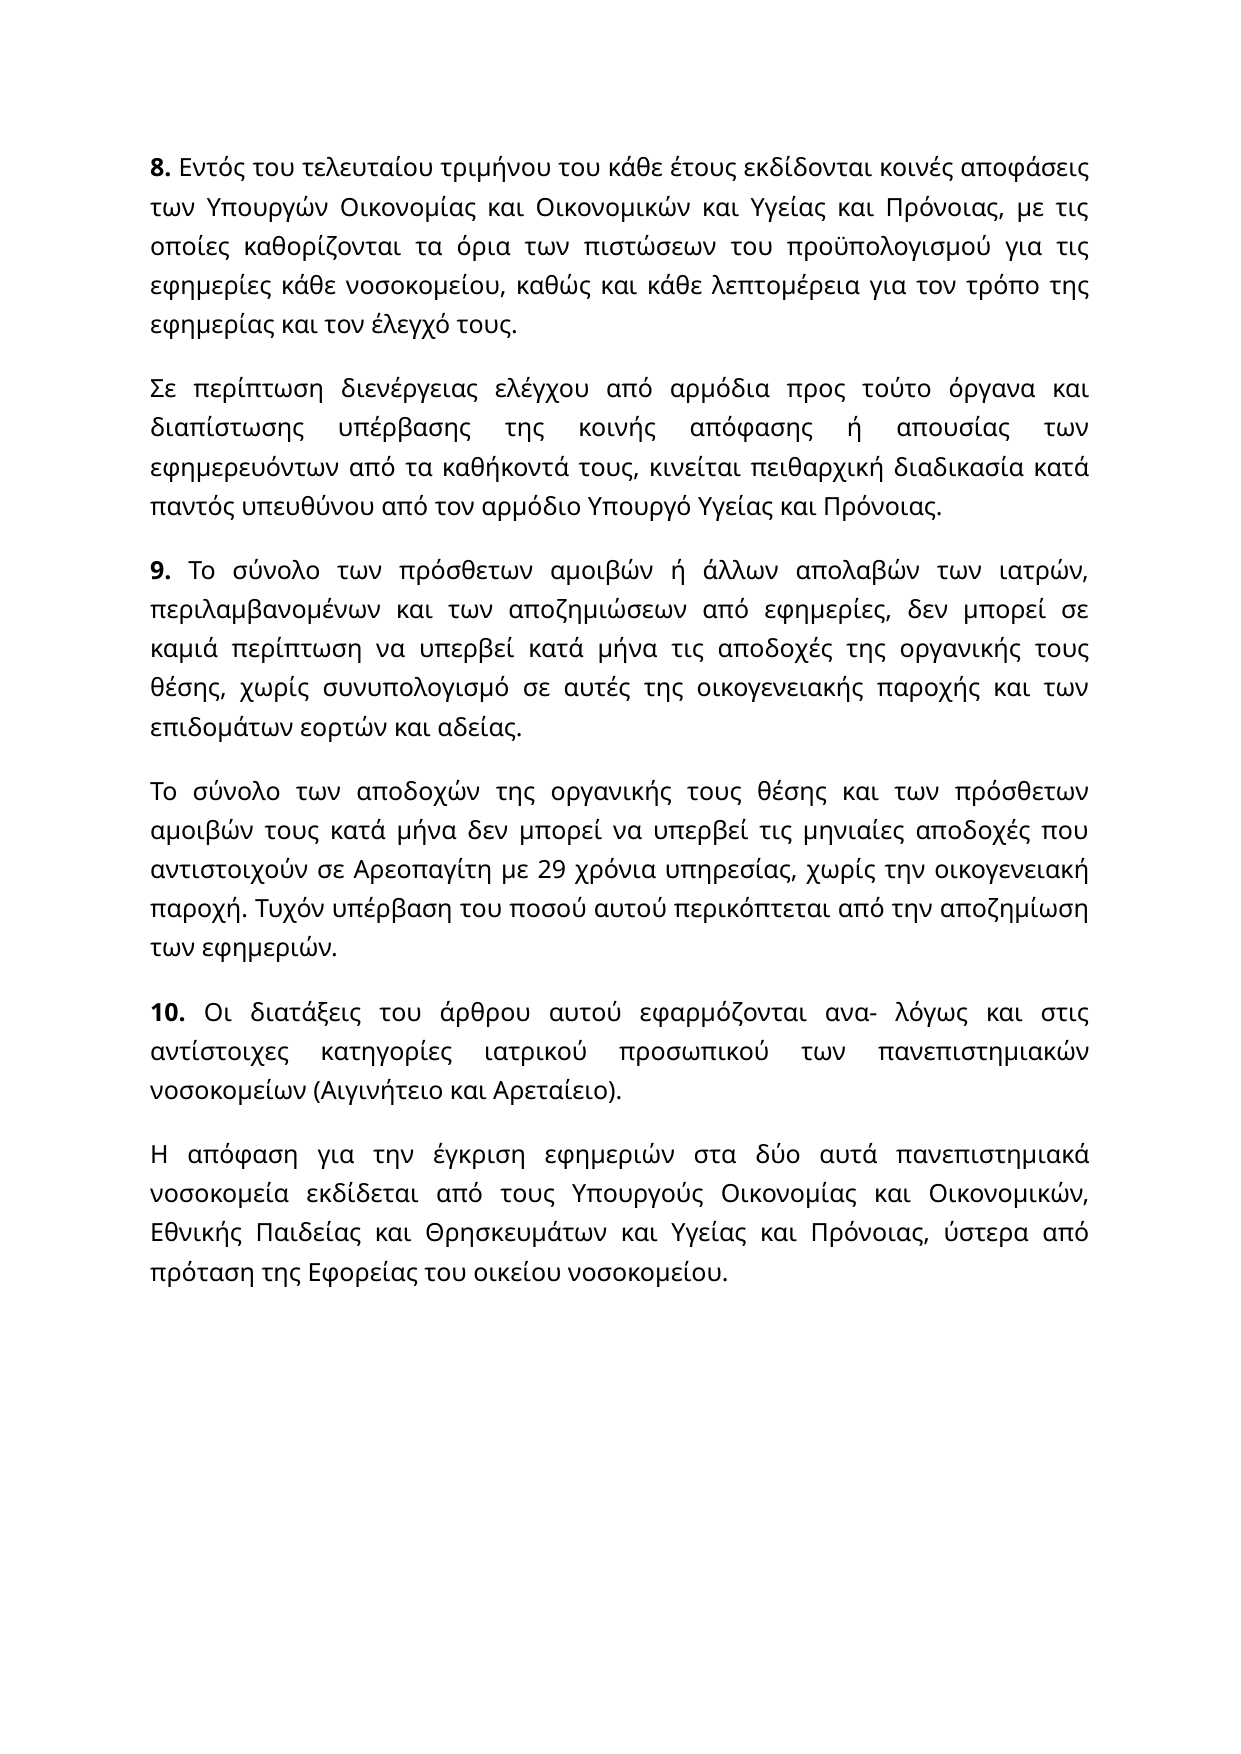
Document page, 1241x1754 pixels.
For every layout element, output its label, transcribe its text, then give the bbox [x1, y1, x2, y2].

text Σε περίπτωση διενέργειας ελέγχου από αρμόδια προς τούτο όργανα και διαπίστωσης υπέρβασης της κοινής απόφασης ή απουσίας των εφημερευόντων από τα καθήκοντά τους, κινείται πειθαρχική διαδικασία κατά παντός υπευθύνου από τον αρμόδιο Υπουργό Υγείας και Πρόνοιας. [150, 371, 1090, 522]
text Η απόφαση για την έγκριση εφημεριών στα δύο αυτά πανεπιστημιακά νοσοκομεία εκδίδεται από τους Υπουργούς Οικονομίας και Οικονομικών, Εθνικής Παιδείας και Θρησκευμάτων και Υγείας και Πρόνοιας, ύστερα από πρόταση της Εφορείας του οικείου νοσοκομείου. [150, 1137, 1090, 1288]
text 9. Το σύνολο των πρόσθετων αμοιβών ή άλλων απολαβών των ιατρών, περιλαμβανομένων και των αποζημιώσεων από εφημερίες, δεν μπορεί σε καμιά περίπτωση να υπερβεί κατά μήνα τις αποδοχές της οργανικής τους θέσης, χωρίς συνυπολογισμό σε αυτές της οικογενειακής παροχής και των επιδομάτων εορτών και αδείας. [150, 552, 1090, 743]
text Το σύνολο των αποδοχών της οργανικής τους θέσης και των πρόσθετων αμοιβών τους κατά μήνα δεν μπορεί να υπερβεί τις μηνιαίες αποδοχές που αντιστοιχούν σε Αρεοπαγίτη με 29 χρόνια υπηρεσίας, χωρίς την οικογενειακή παροχή. Τυχόν υπέρβαση του ποσού αυτού περικόπτεται από την αποζημίωση των εφημεριών. [150, 773, 1090, 964]
text 10. Οι διατάξεις του άρθρου αυτού εφαρμόζονται ανα- λόγως και στις αντίστοιχες κατηγορίες ιατρικού προσωπικού των πανεπιστημιακών νοσοκομείων (Αιγινήτειο και Αρεταίειο). [150, 994, 1090, 1107]
text 8. Εντός του τελευταίου τριμήνου του κάθε έτους εκδίδονται κοινές αποφάσεις των Υπουργών Οικονομίας και Οικονομικών και Υγείας και Πρόνοιας, με τις οποίες καθορίζονται τα όρια των πιστώσεων του προϋπολογισμού για τις εφημερίες κάθε νοσοκομείου, καθώς και κάθε λεπτομέρεια για τον τρόπο της εφημερίας και τον έλεγχό τους. [150, 150, 1090, 341]
